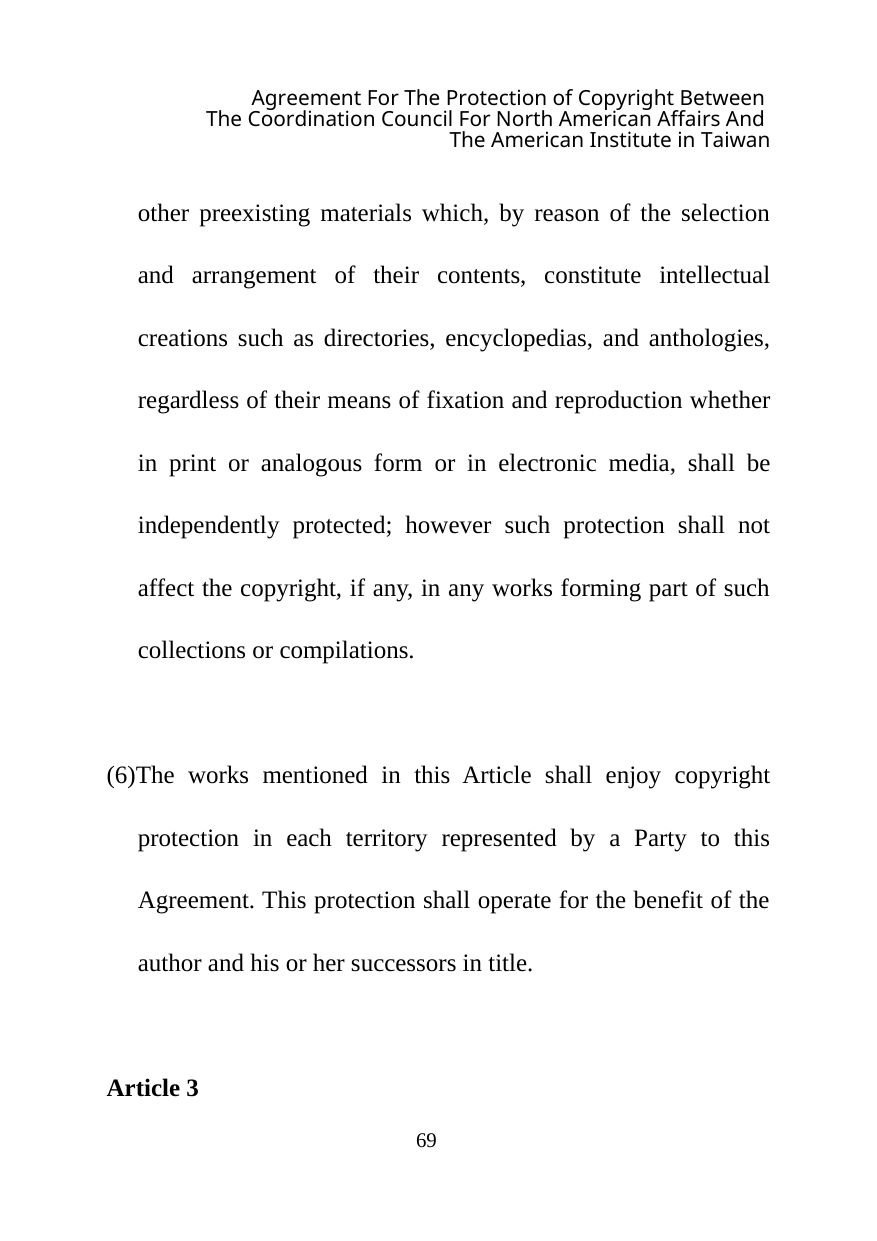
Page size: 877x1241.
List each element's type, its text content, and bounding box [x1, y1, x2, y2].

text Article 3 [106, 1046, 771, 1108]
text other preexisting materials which, by reason of the selection and arrangement of their contents, constitute intellectual creations such as directories, encyclopedias, and anthologies, regardless of their means of fixation and reproduction whether in print or analogous form or in electronic media, shall be independently protected; however such protection shall not affect the copyright, if any, in any works forming part of such collections or compilations. [106, 171, 771, 671]
text (6)The works mentioned in this Article shall enjoy copyright protection in each territory represented by a Party to this Agreement. This protection shall operate for the benefit of the author and his or her successors in title. [106, 733, 771, 983]
